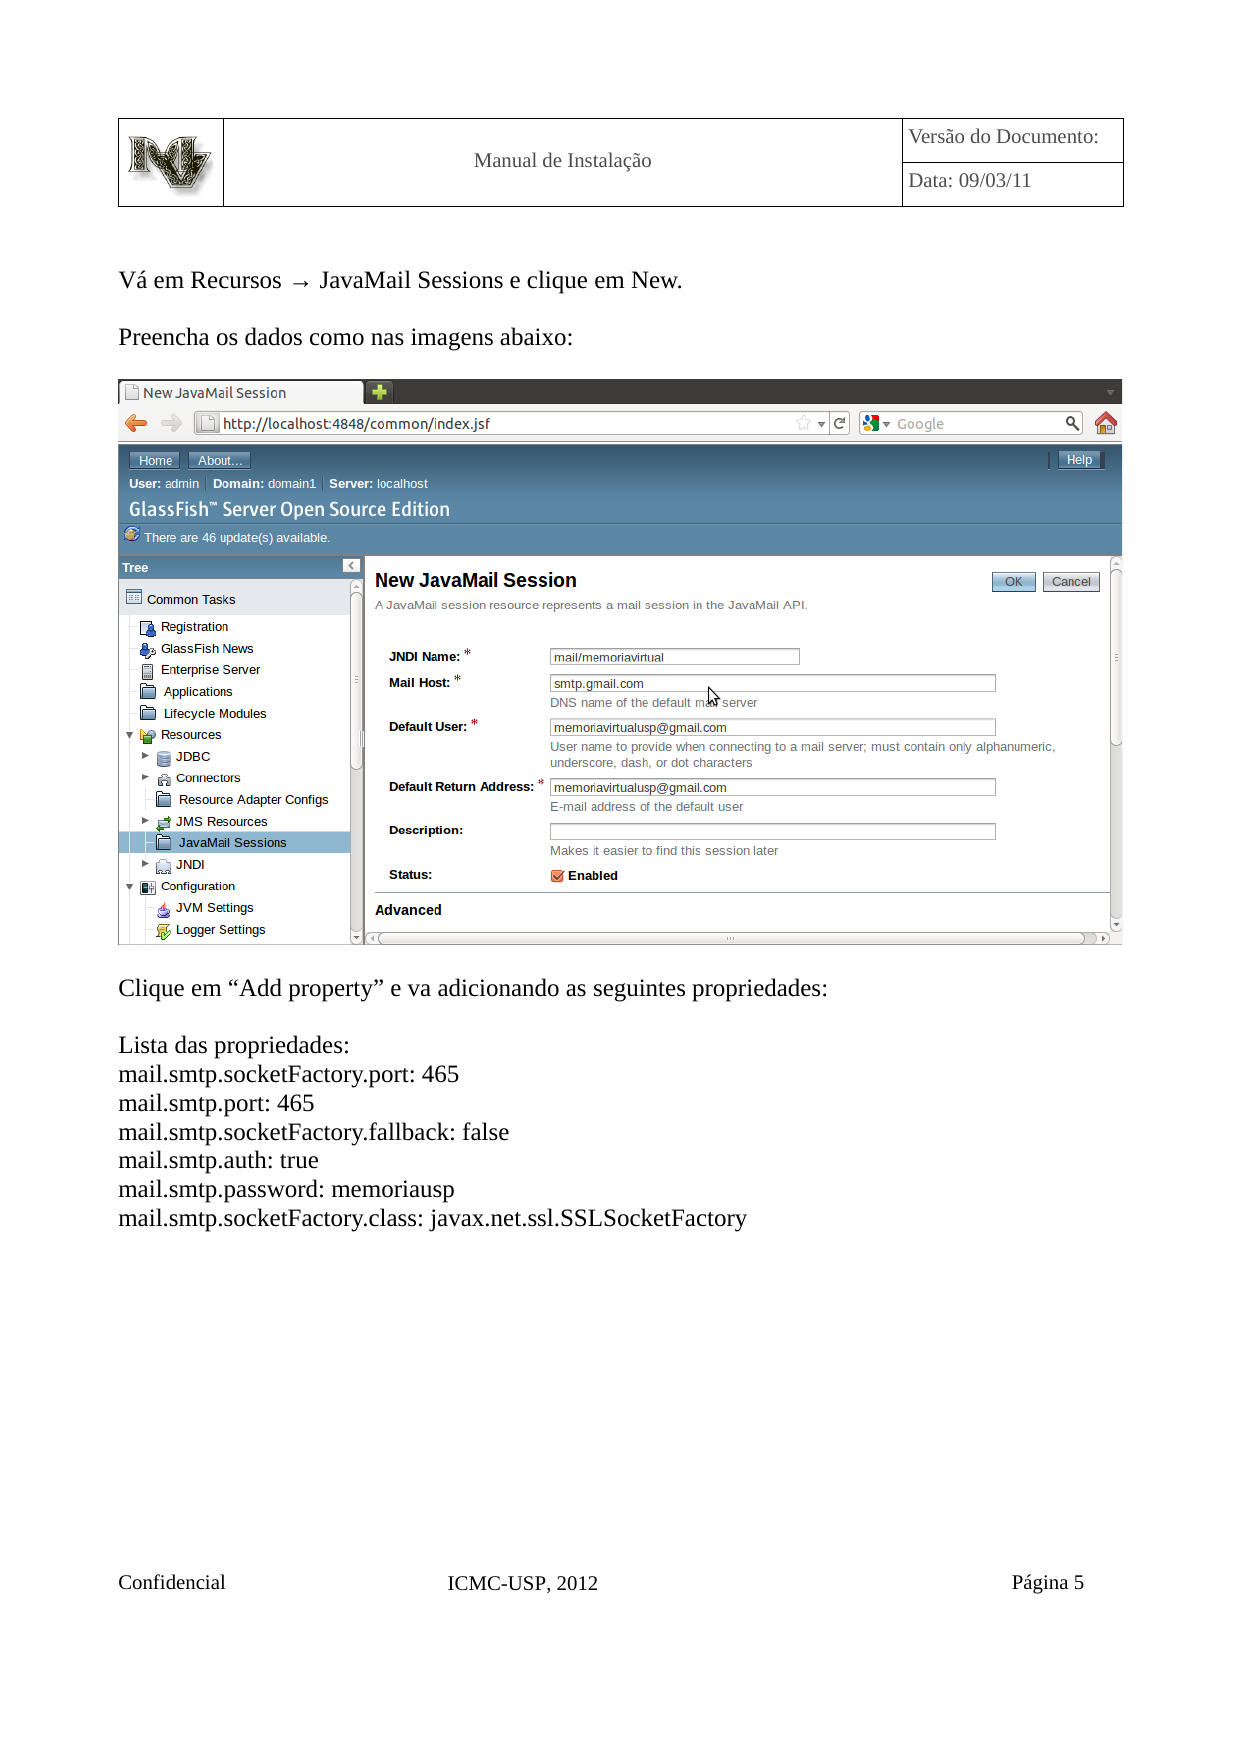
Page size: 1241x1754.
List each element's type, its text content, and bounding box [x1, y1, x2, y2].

text Lista das propriedades: [118, 1031, 1122, 1059]
text mail.smtp.socketFactory.port: 465 [118, 1059, 1122, 1088]
text Clique em “Add property” e va adicionando as seguintes propriedades: [118, 973, 1122, 1002]
text mail.smtp.password: memoriausp [118, 1174, 1122, 1203]
picture [118, 379, 1123, 945]
text mail.smtp.port: 465 [118, 1088, 1122, 1117]
text mail.smtp.socketFactory.class: javax.net.ssl.SSLSocketFactory [118, 1203, 1122, 1232]
text Vá em Recursos → JavaMail Sessions e clique em New. [118, 265, 1122, 293]
picture [123, 125, 214, 200]
text mail.smtp.auth: true [118, 1146, 1122, 1174]
text mail.smtp.socketFactory.fallback: false [118, 1117, 1122, 1146]
text Preencha os dados como nas imagens abaixo: [118, 322, 1122, 351]
